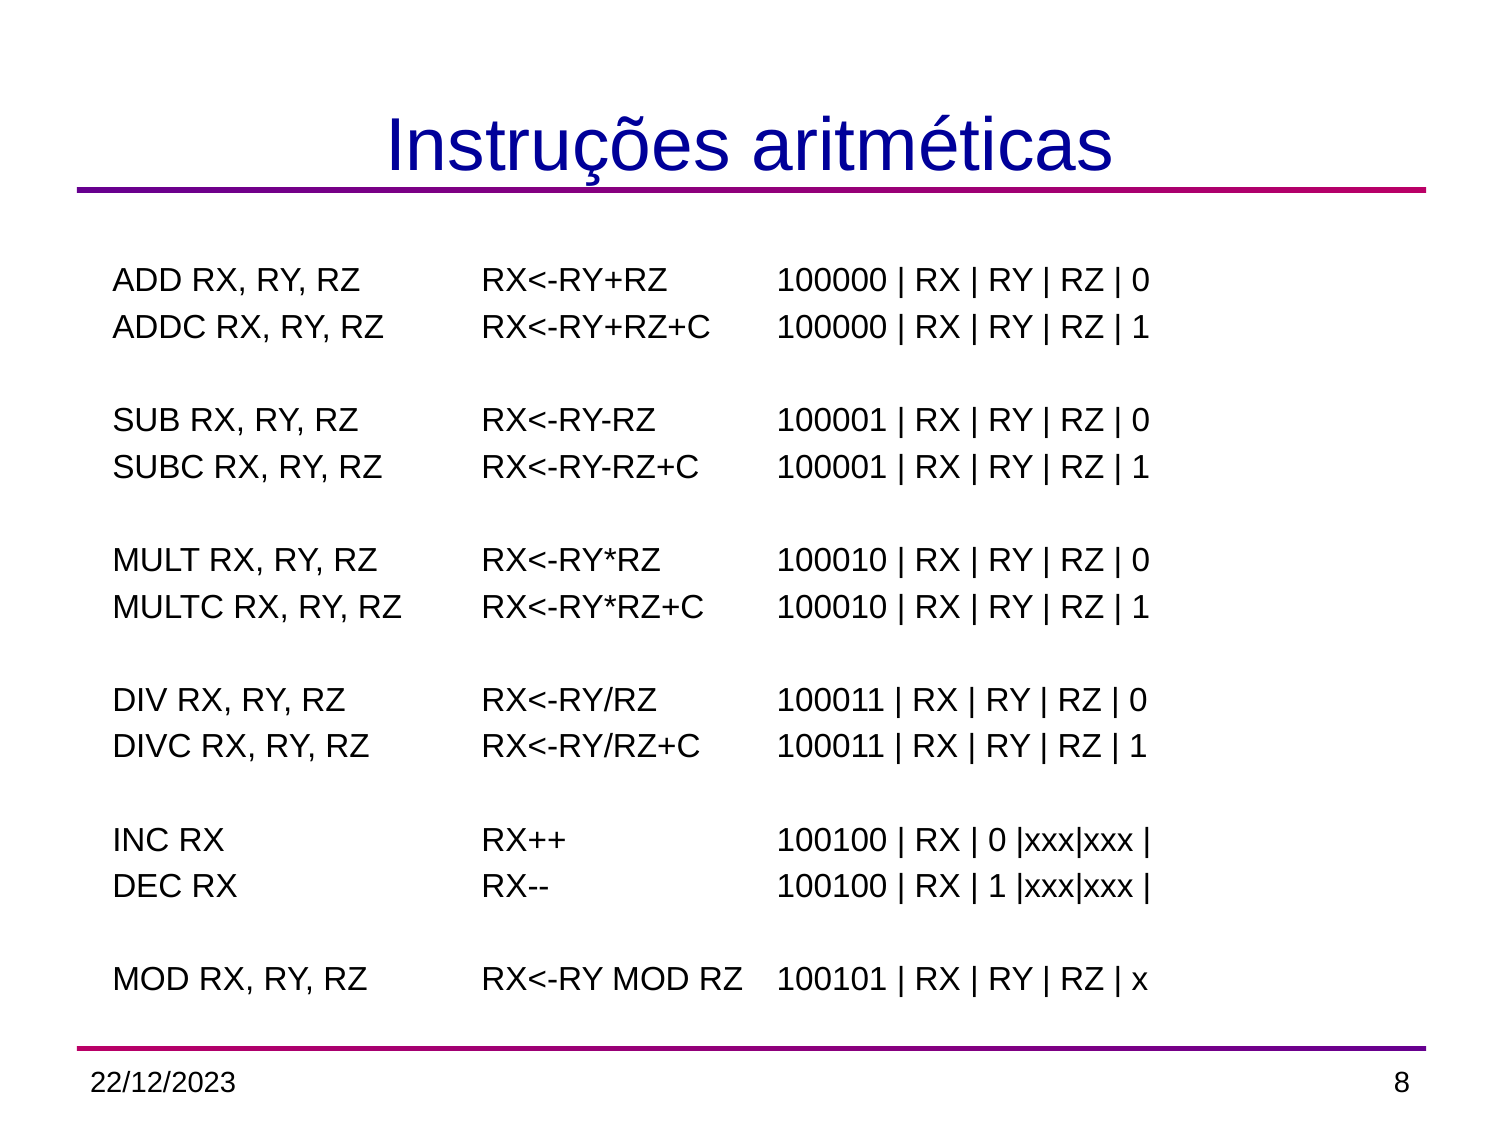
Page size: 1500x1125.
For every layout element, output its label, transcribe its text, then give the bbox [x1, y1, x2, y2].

slide_number [1074, 1055, 1425, 1125]
slide_number 22/12/2023 [75, 1055, 425, 1125]
text_box ADD RX, RY, RZ RX<-RY+RZ 100000 | RX | RY | RZ | 0 ADDC RX, RY, RZ RX<-RY+RZ+C 100000 | RX | RY | RZ | 1 SUB RX, RY, RZ RX<-RY-RZ 100001 | RX | RY | RZ | 0 SUBC RX, RY, RZ RX<-RY-RZ+C 100001 | RX | RY | RZ | 1 MULT RX, RY, RZ RX<-RY*RZ 100010 | RX | RY | RZ | 0 MULTC RX, RY, RZ RX<-RY*RZ+C 100010 | RX | RY | RZ | 1 DIV RX, RY, RZ RX<-RY/RZ 100011 | RX | RY | RZ | 0 DIVC RX, RY, RZ RX<-RY/RZ+C 100011 | RX | RY | RZ | 1 INC RX RX++ 100100 | RX | 0 |xxx|xxx | DEC RX RX-- 100100 | RX | 1 |xxx|xxx | MOD RX, RY, RZ RX<-RY MOD RZ 100101 | RX | RY | RZ | x [41, 251, 1463, 1055]
title Instruções aritméticas [76, 74, 1424, 193]
